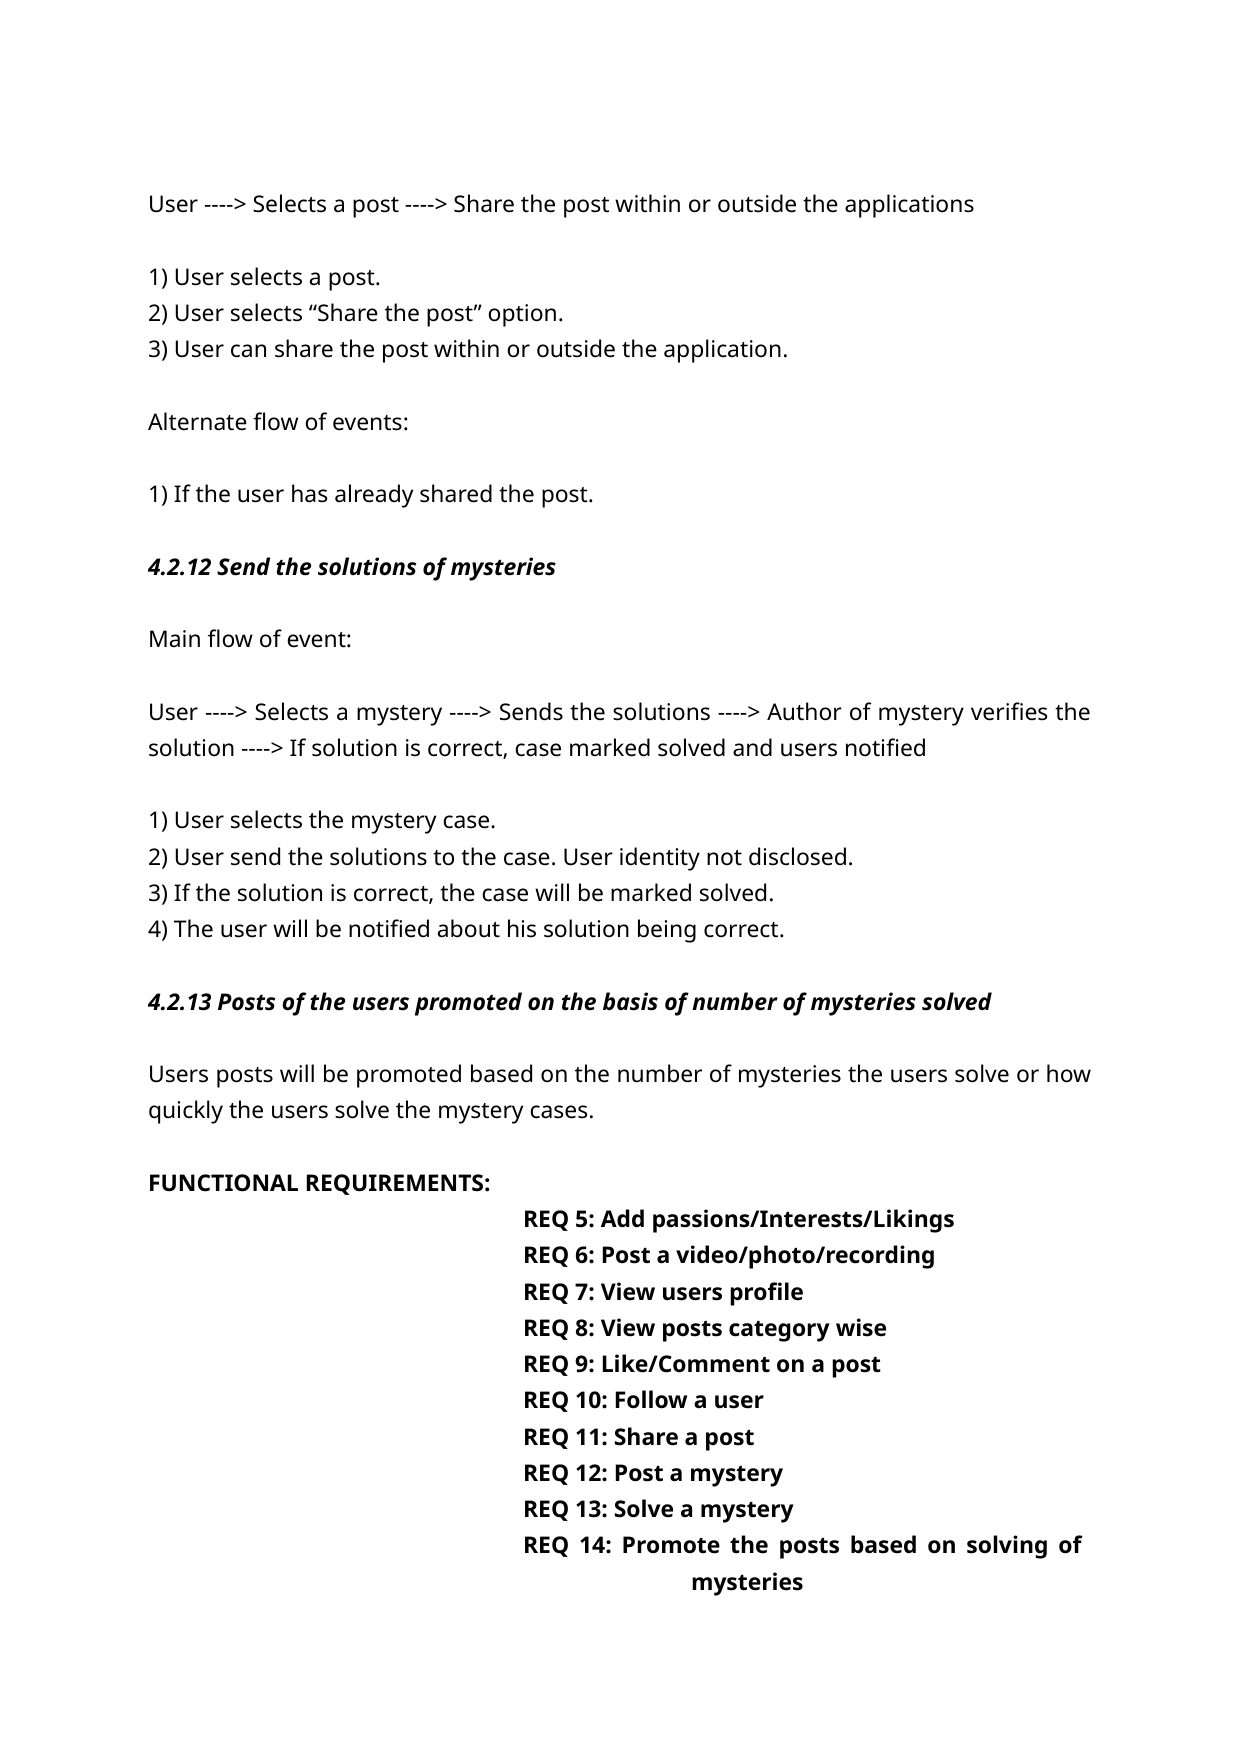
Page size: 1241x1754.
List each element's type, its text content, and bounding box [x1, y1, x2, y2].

text 4.2.12 Send the solutions of mysteries [148, 546, 1092, 582]
text REQ 11: Share a post [148, 1416, 1092, 1452]
text REQ 13: Solve a mystery [148, 1489, 1092, 1525]
text 3) If the solution is correct, the case will be marked solved. [148, 872, 1092, 909]
text REQ 10: Follow a user [148, 1380, 1092, 1416]
text REQ 7: View users profile [148, 1271, 1092, 1307]
text REQ 6: Post a video/photo/recording [148, 1235, 1092, 1271]
text 3) User can share the post within or outside the application. [148, 329, 1092, 365]
text User ----> Selects a post ----> Share the post within or outside the applications [148, 184, 1092, 220]
text Alternate flow of events: [148, 401, 1092, 437]
text 4.2.13 Posts of the users promoted on the basis of number of mysteries solved [148, 981, 1092, 1017]
text 4) The user will be notified about his solution being correct. [148, 909, 1092, 945]
text Main flow of event: [148, 619, 1092, 655]
text REQ 9: Like/Comment on a post [148, 1344, 1092, 1380]
text REQ 12: Post a mystery [148, 1452, 1092, 1489]
text 1) If the user has already shared the post. [148, 474, 1092, 510]
text REQ 5: Add passions/Interests/Likings [148, 1199, 1092, 1235]
text Users posts will be promoted based on the number of mysteries the users solve or how quickly the users solve the mystery cases. [148, 1054, 1092, 1126]
text 1) User selects a post. [148, 256, 1092, 292]
text 1) User selects the mystery case. [148, 800, 1092, 836]
text 2) User send the solutions to the case. User identity not disclosed. [148, 836, 1092, 872]
text User ----> Selects a mystery ----> Sends the solutions ----> Author of mystery verifies the solution ----> If solution is correct, case marked solved and users notified [148, 691, 1092, 764]
text REQ 8: View posts category wise [148, 1307, 1092, 1344]
text FUNCTIONAL REQUIREMENTS: [148, 1162, 1092, 1199]
text 2) User selects “Share the post” option. [148, 292, 1092, 329]
text REQ 14: Promote the posts based on solving of mysteries [148, 1525, 1092, 1597]
